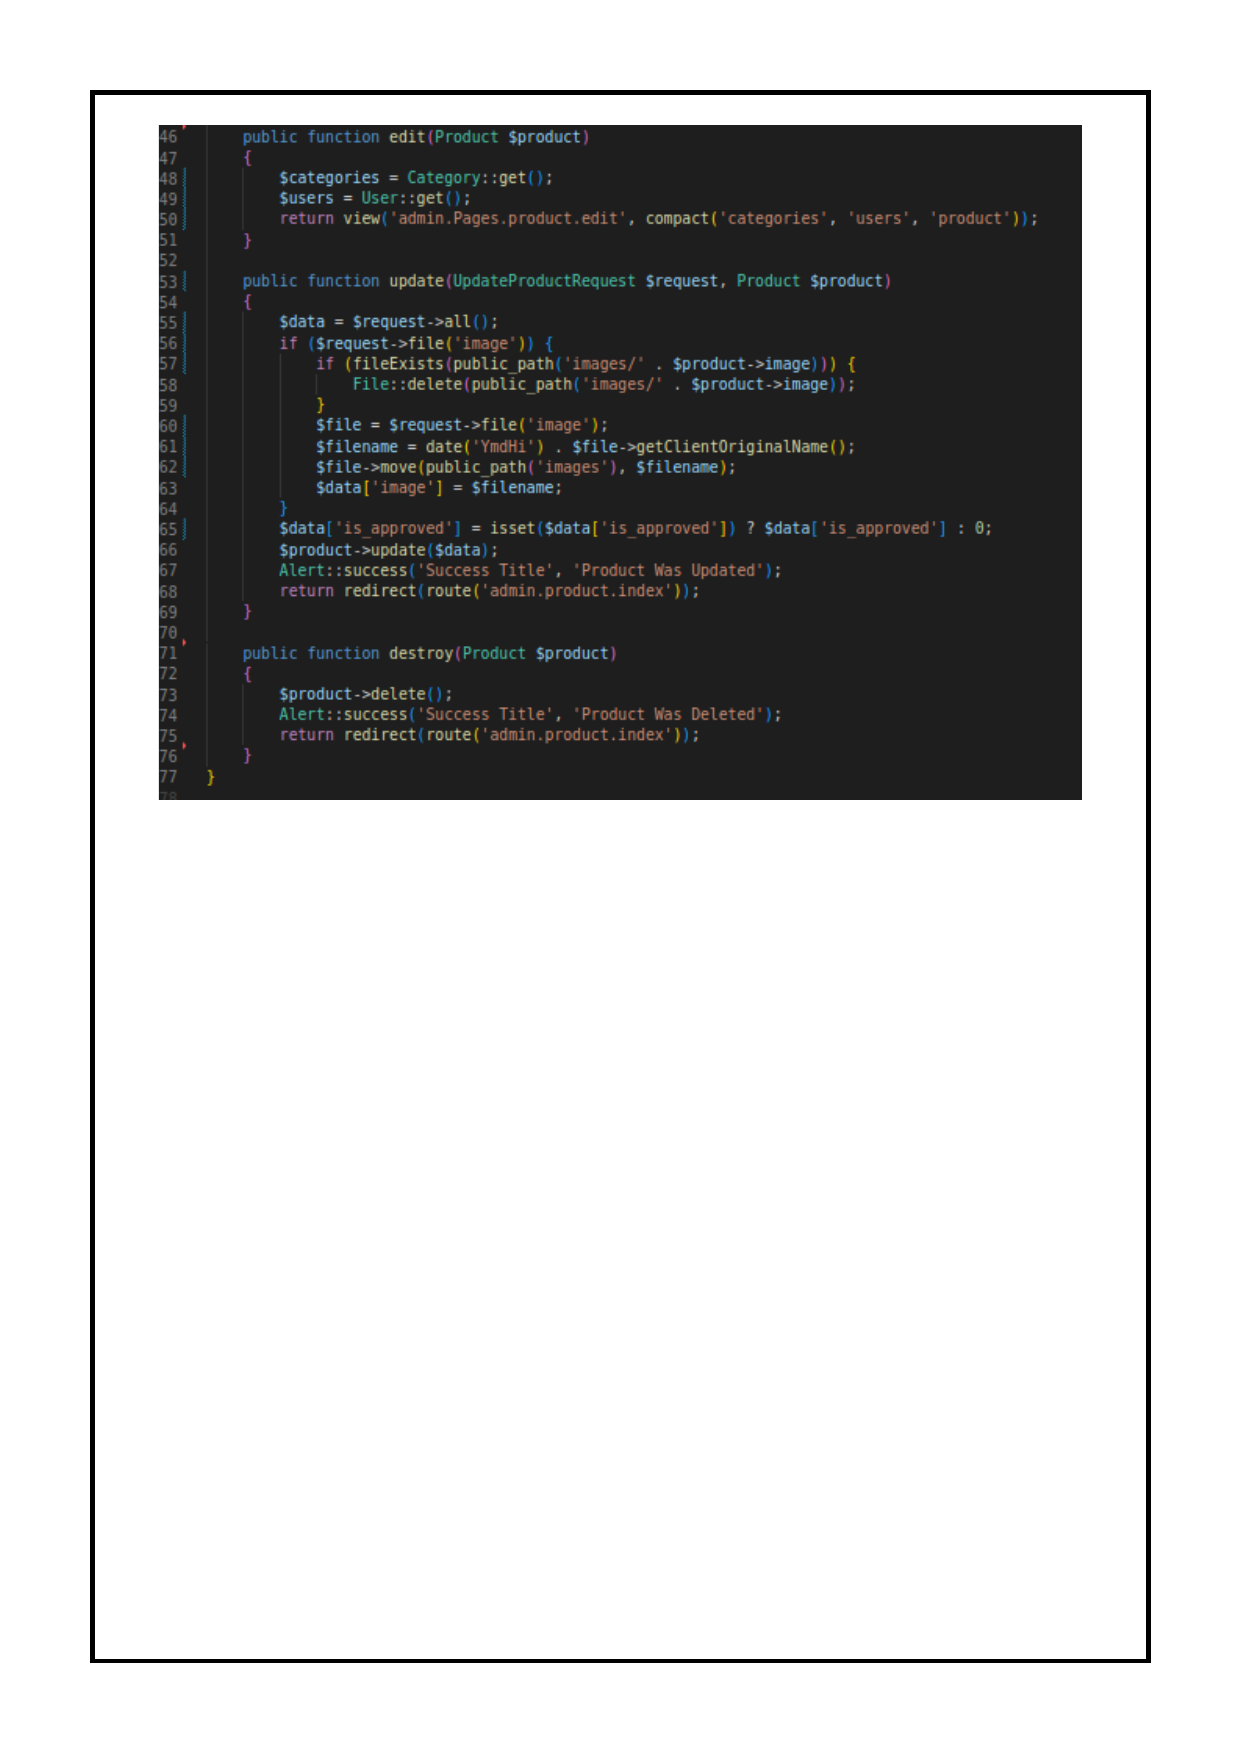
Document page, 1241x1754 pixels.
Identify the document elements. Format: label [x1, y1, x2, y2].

picture [158, 125, 1082, 800]
